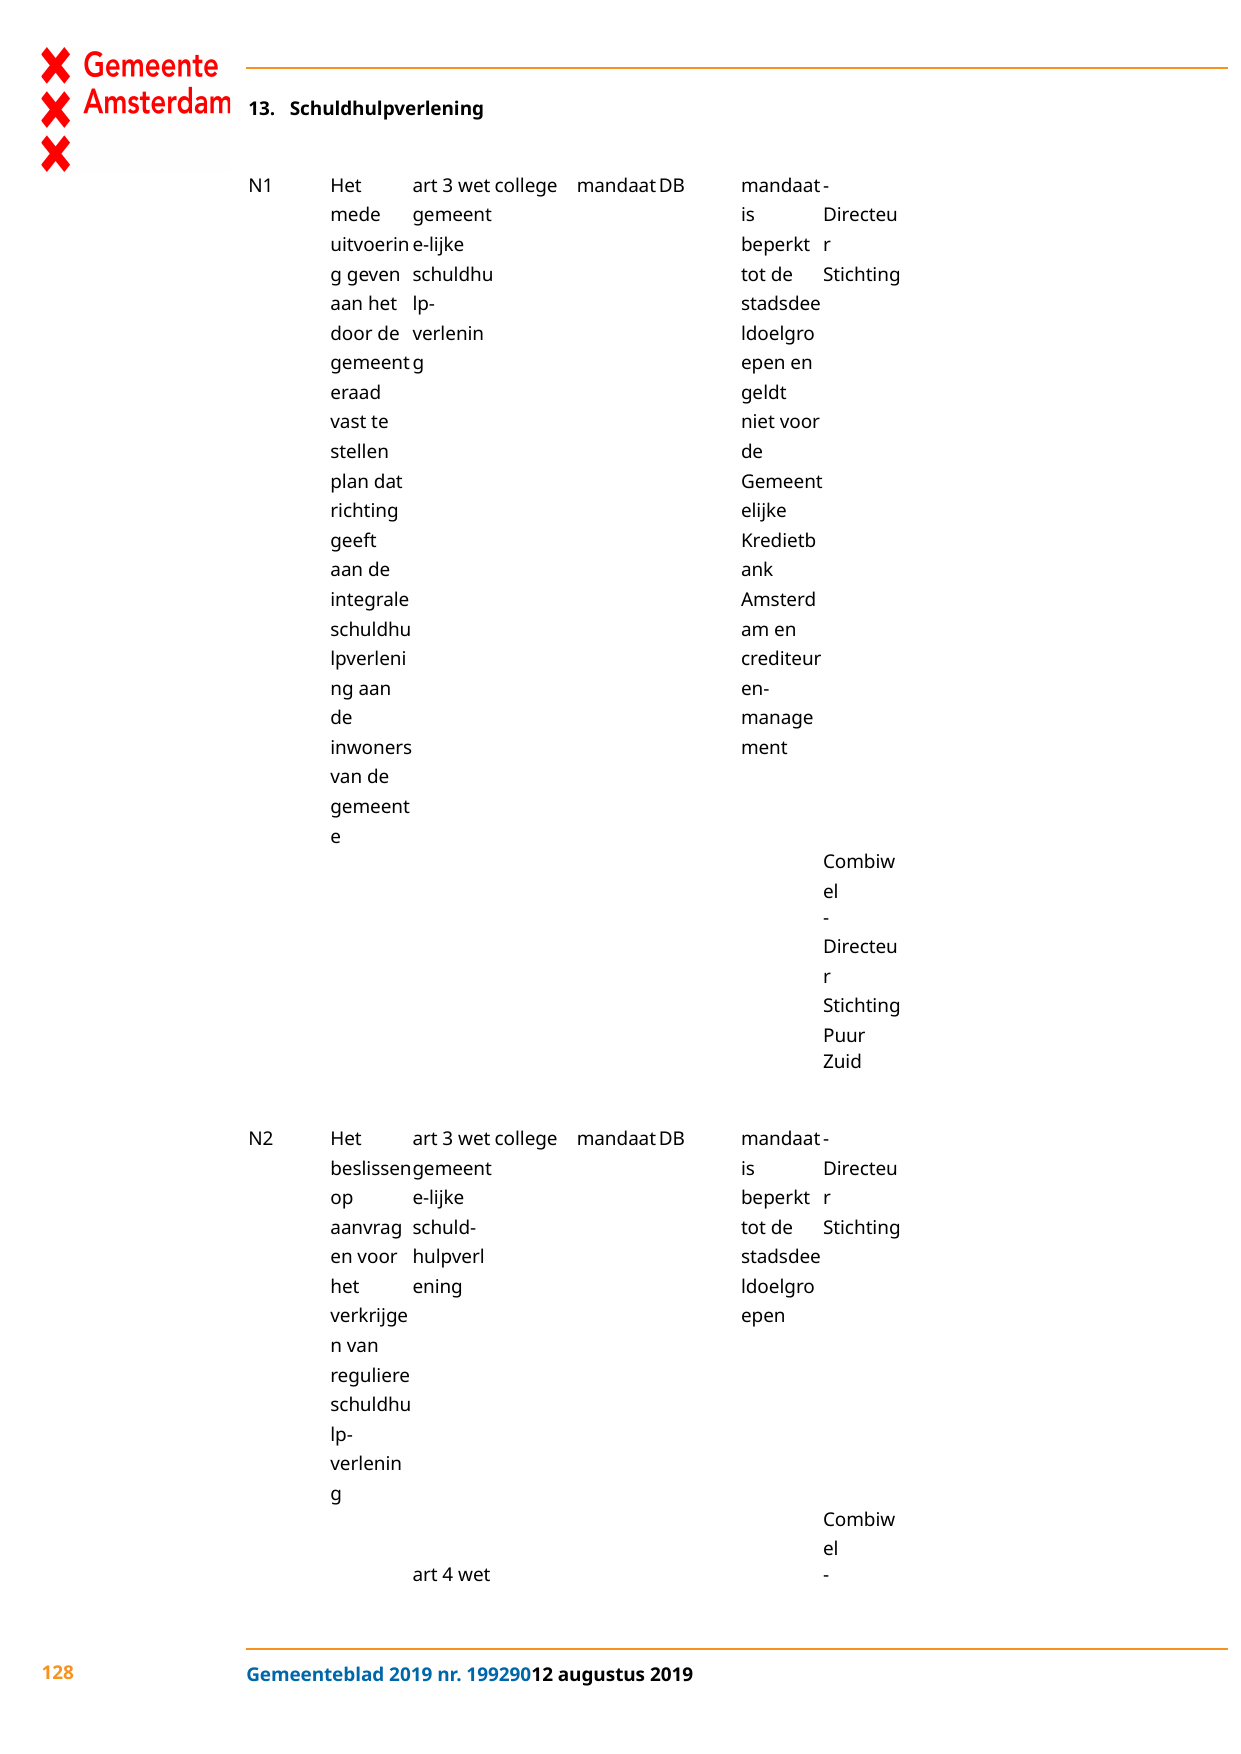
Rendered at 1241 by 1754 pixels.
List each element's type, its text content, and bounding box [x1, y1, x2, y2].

table_cell [330, 1099, 412, 1125]
picture [41, 47, 231, 172]
table_cell [987, 1125, 1069, 1506]
table_cell - Directeur Stichting [823, 1125, 905, 1506]
table_cell Het beslissen op aanvragen voor het verkrijgen van reguliere schuldhulp-verlening [330, 1125, 412, 1506]
table_cell [659, 1074, 741, 1099]
table_cell [248, 146, 330, 172]
table_cell [577, 1099, 659, 1125]
table_cell [412, 146, 494, 172]
table_cell [494, 1506, 577, 1561]
table_cell [1069, 172, 1152, 848]
table_cell [494, 1074, 577, 1099]
table_cell [248, 1506, 330, 1561]
table_cell [330, 1048, 412, 1074]
table_cell [248, 1048, 330, 1074]
table_cell [1069, 146, 1152, 172]
table_cell [494, 1048, 577, 1074]
table_cell [1069, 1125, 1152, 1506]
table_cell [905, 121, 987, 146]
table_cell [659, 904, 741, 1048]
table_cell [987, 849, 1069, 904]
table_cell [823, 146, 905, 172]
table_cell [577, 1506, 659, 1561]
table_cell [987, 146, 1069, 172]
table_cell [987, 1074, 1069, 1099]
table_cell college [494, 172, 577, 848]
table_cell [412, 1099, 494, 1125]
table_cell [905, 1048, 987, 1074]
table_cell [412, 904, 494, 1048]
table_cell [823, 1561, 905, 1587]
table_cell [659, 849, 741, 904]
table_cell [659, 1048, 741, 1074]
table_cell [1069, 121, 1152, 146]
table_cell [741, 146, 823, 172]
table_cell [577, 146, 659, 172]
table_cell [987, 121, 1069, 146]
table_cell [248, 121, 330, 146]
table_cell [659, 121, 741, 146]
table_cell Combiwel [823, 1506, 905, 1561]
table_cell DB [659, 172, 741, 848]
table_cell [905, 1125, 987, 1506]
table_cell N2 [248, 1125, 330, 1506]
table_cell [330, 1561, 412, 1587]
table_cell mandaat [577, 172, 659, 848]
table_cell Het mede uitvoering geven aan het door de gemeenteraad vast te stellen plan dat richting geeft aan de integrale schuldhulpverlening aan de inwoners van de gemeente [330, 172, 412, 848]
table_cell [905, 95, 987, 121]
table_cell [412, 1048, 494, 1074]
table_cell 13. Schuldhulpverlening [248, 95, 577, 121]
table_cell [1069, 1099, 1152, 1125]
table_cell art 3 wet gemeente-lijke schuldhulp-verlening [412, 172, 494, 848]
table_cell [987, 95, 1069, 121]
table_cell [823, 1074, 905, 1099]
table_cell [1069, 1561, 1152, 1587]
table_cell [659, 1506, 741, 1561]
table_cell [659, 146, 741, 172]
table_cell Zuid [823, 1048, 905, 1074]
table_cell DB [659, 1125, 741, 1506]
table_cell [987, 904, 1069, 1048]
table_cell [494, 1099, 577, 1125]
table_cell college [494, 1125, 577, 1506]
table_cell [412, 849, 494, 904]
table_cell [905, 849, 987, 904]
table_cell art 3 wet gemeente-lijke schuld-hulpverlening [412, 1125, 494, 1506]
table_cell [741, 1099, 823, 1125]
table_cell mandaat is beperkt tot de stadsdeeldoelgroepen [741, 1125, 823, 1506]
table_cell [577, 849, 659, 904]
table_cell [741, 121, 823, 146]
table_cell [905, 146, 987, 172]
table_cell [987, 1048, 1069, 1074]
table_cell [330, 146, 412, 172]
table_cell [412, 1506, 494, 1561]
table_cell [494, 849, 577, 904]
table_cell [1069, 1074, 1152, 1099]
table_cell [494, 904, 577, 1048]
table_cell [494, 121, 577, 146]
table_cell art 4 wet [412, 1561, 494, 1587]
table_cell [741, 95, 823, 121]
table_cell [905, 1561, 987, 1587]
table_cell [987, 1099, 1069, 1125]
table_cell [905, 172, 987, 848]
table_cell [659, 95, 741, 121]
table_cell [577, 1561, 659, 1587]
table_cell [412, 1074, 494, 1099]
table_cell [905, 1506, 987, 1561]
table_cell [659, 1561, 741, 1587]
table_cell [577, 1048, 659, 1074]
table_cell [987, 172, 1069, 848]
table_cell - Directeur Stichting [823, 172, 905, 848]
table_cell [905, 904, 987, 1048]
table_cell [741, 1506, 823, 1561]
table_cell [248, 1561, 330, 1587]
table_cell N1 [248, 172, 330, 848]
table_cell [741, 1048, 823, 1074]
table_cell [905, 1074, 987, 1099]
table_cell [248, 1099, 330, 1125]
table_cell [494, 1561, 577, 1587]
table_cell - Directeur Stichting Puur [823, 904, 905, 1048]
table_cell [905, 1099, 987, 1125]
table_cell [823, 95, 905, 121]
table_cell [330, 849, 412, 904]
table_cell [741, 849, 823, 904]
table_cell [1069, 95, 1152, 121]
table_cell [412, 121, 494, 146]
table_cell [741, 1074, 823, 1099]
table_cell [823, 1099, 905, 1125]
table_cell [248, 1074, 330, 1099]
table_cell [330, 904, 412, 1048]
table_cell [577, 1074, 659, 1099]
table_cell [577, 95, 659, 121]
table_cell [741, 904, 823, 1048]
table_cell [494, 146, 577, 172]
table_cell [248, 904, 330, 1048]
table_cell [659, 1099, 741, 1125]
table_cell [1069, 904, 1152, 1048]
table_cell [330, 1506, 412, 1561]
table_cell [1069, 1506, 1152, 1561]
table_cell [330, 1074, 412, 1099]
table_cell [577, 121, 659, 146]
table_cell [1069, 1048, 1152, 1074]
table_cell [1069, 849, 1152, 904]
table_cell [987, 1561, 1069, 1587]
table_cell [577, 904, 659, 1048]
table_cell [823, 121, 905, 146]
table_cell [987, 1506, 1069, 1561]
table_cell [741, 1561, 823, 1587]
table_cell mandaat [577, 1125, 659, 1506]
table_cell Combiwel [823, 849, 905, 904]
table_cell [330, 121, 412, 146]
table_cell [248, 849, 330, 904]
table_cell mandaat is beperkt tot de stadsdeeldoelgroepen en geldt niet voor de Gemeentelijke Kredietbank Amsterdam en crediteuren-management [741, 172, 823, 848]
